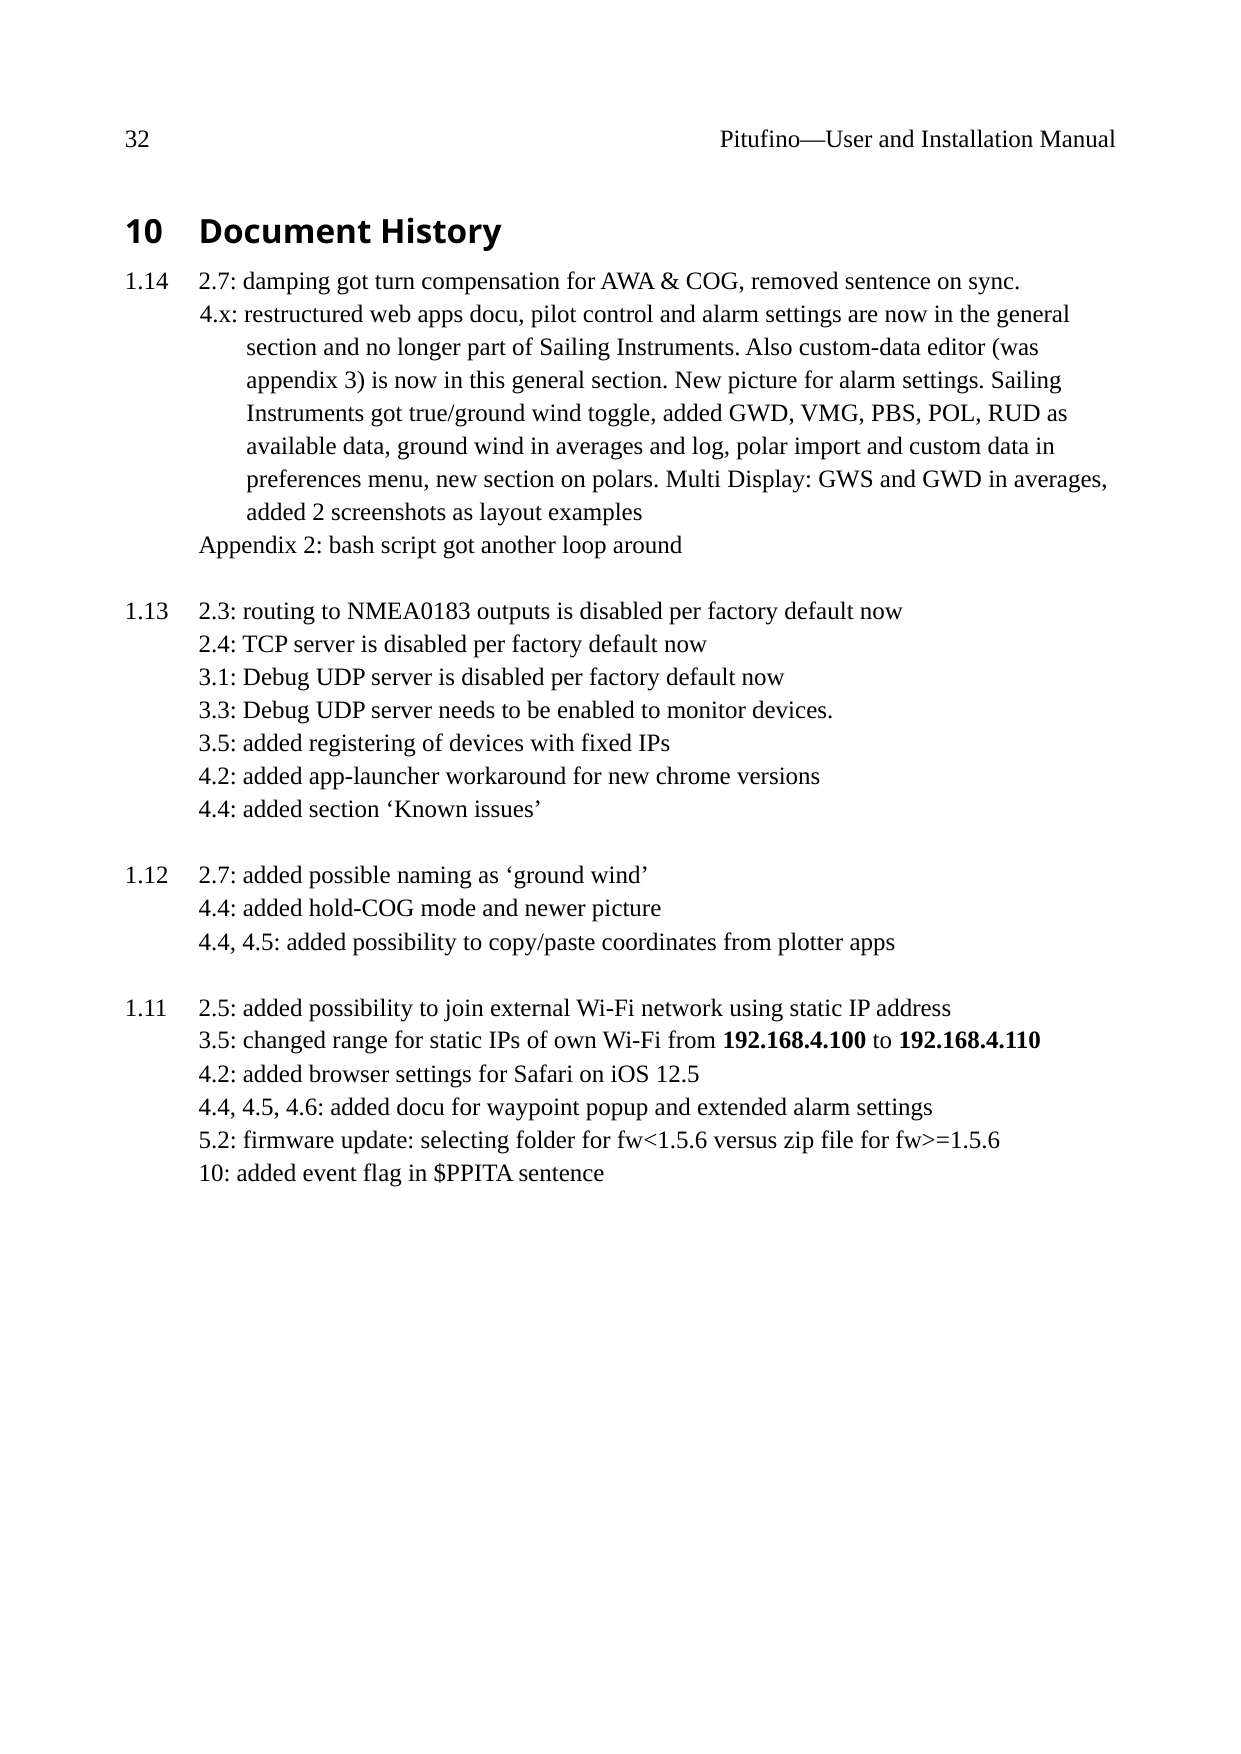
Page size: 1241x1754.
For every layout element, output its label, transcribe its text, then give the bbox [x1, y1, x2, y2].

text 4.2: added browser settings for Safari on iOS 12.5 [124, 1059, 1116, 1087]
text 1.11 2.5: added possibility to join external Wi-Fi network using static IP address [124, 993, 1116, 1021]
text 2.4: TCP server is disabled per factory default now [124, 629, 1116, 658]
text 4.4, 4.5: added possibility to copy/paste coordinates from plotter apps [124, 927, 1116, 955]
text 4.4: added hold-COG mode and newer picture [124, 893, 1116, 922]
text Appendix 2: bash script got another loop around [124, 530, 1116, 559]
text 1.14 2.7: damping got turn compensation for AWA & COG, removed sentence on sync. [124, 266, 1116, 295]
text 3.1: Debug UDP server is disabled per factory default now [124, 662, 1116, 691]
text 10: added event flag in $PPITA sentence [124, 1158, 1116, 1186]
text 3.3: Debug UDP server needs to be enabled to monitor devices. [124, 695, 1116, 724]
text 1.12 2.7: added possible naming as ‘ground wind’ [124, 861, 1116, 889]
subtitle Document History [124, 208, 1116, 254]
text 4.x: restructured web apps docu, pilot control and alarm settings are now in the general section and no longer part of Sailing Instruments. Also custom-data editor (was appendix 3) is now in this general section. New picture for alarm settings. Sailing Instruments got true/ground wind toggle, added GWD, VMG, PBS, POL, RUD as available data, ground wind in averages and log, polar import and custom data in preferences menu, new section on polars. Multi Display: GWS and GWD in averages, added 2 screenshots as layout examples [199, 299, 1116, 526]
text 3.5: changed range for static IPs of own Wi-Fi from 192.168.4.100 to 192.168.4.110 [124, 1026, 1116, 1054]
text 4.2: added app-launcher workaround for new chrome versions [124, 761, 1116, 790]
text 4.4, 4.5, 4.6: added docu for waypoint popup and extended alarm settings [124, 1092, 1116, 1120]
text 5.2: firmware update: selecting folder for fw<1.5.6 versus zip file for fw>=1.5.6 [124, 1125, 1116, 1153]
text 4.4: added section ‘Known issues’ [124, 794, 1116, 823]
text 3.5: added registering of devices with fixed IPs [124, 728, 1116, 757]
text 1.13 2.3: routing to NMEA0183 outputs is disabled per factory default now [124, 596, 1116, 625]
